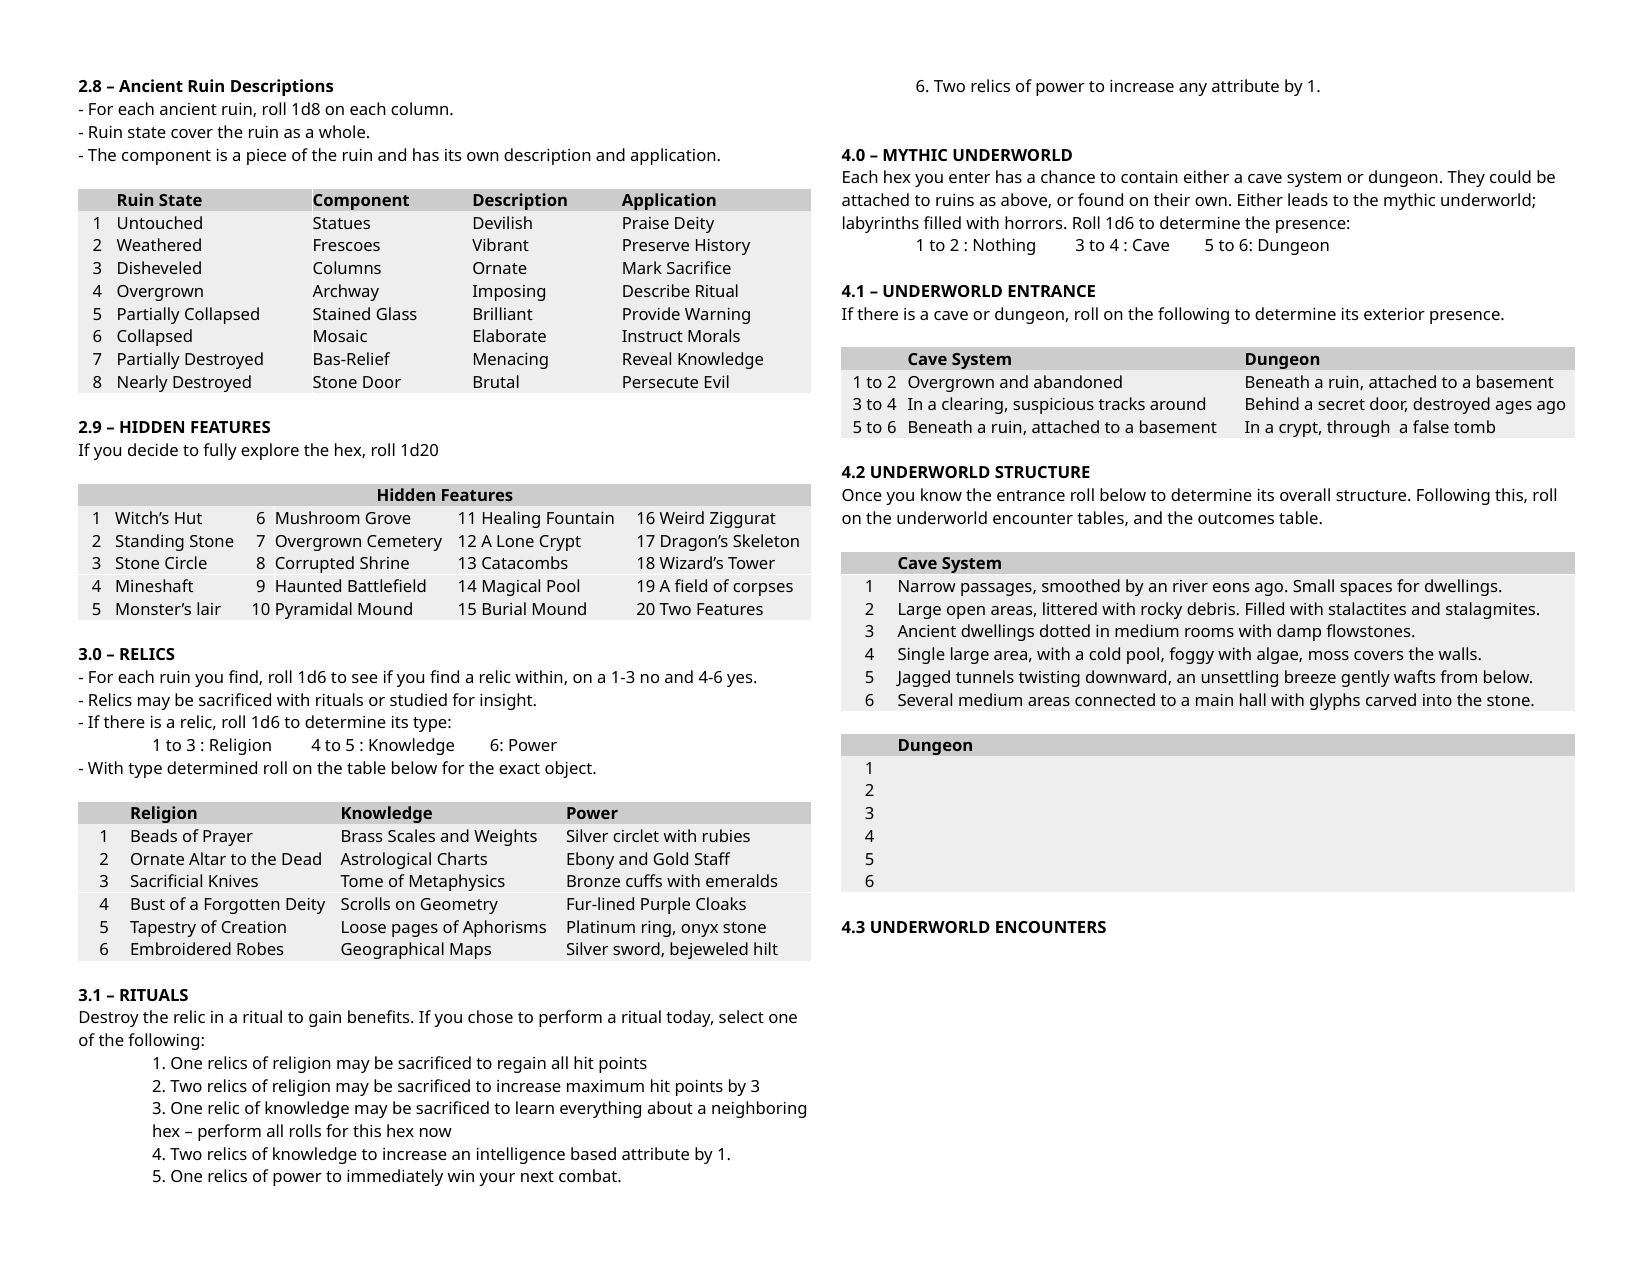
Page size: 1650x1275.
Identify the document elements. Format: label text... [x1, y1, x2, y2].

table_cell Embroidered Robes [130, 938, 340, 961]
table_cell 3 [78, 552, 115, 574]
table_cell Behind a secret door, destroyed ages ago [1244, 393, 1575, 416]
table_cell Overgrown and abandoned [907, 370, 1244, 393]
table_cell 17 [632, 529, 659, 552]
table_cell 3 [841, 802, 897, 824]
table_cell Weird Ziggurat [659, 506, 811, 529]
table_cell Weathered [116, 234, 312, 257]
text Destroy the relic in a ritual to gain benefits. If you chose to perform a ritual today, select one of the following: [78, 1006, 811, 1051]
text - Relics may be sacrificed with rituals or studied for insight. [78, 688, 811, 711]
table_cell [897, 779, 1575, 802]
text Each hex you enter has a chance to contain either a cave system or dungeon. They could be attached to ruins as above, or found on their own. Either leads to the mythic underworld; labyrinths filled with horrors. Roll 1d6 to determine the presence: [841, 166, 1575, 234]
table_cell 5 [78, 597, 115, 620]
table_cell Persecute Evil [622, 370, 811, 393]
text 3.1 – RITUALS [78, 983, 811, 1006]
table_cell 8 [78, 370, 116, 393]
table_header [841, 734, 897, 756]
table_cell Instruct Morals [622, 325, 811, 347]
table_cell [897, 870, 1575, 892]
table_cell Platinum ring, onyx stone [566, 915, 811, 938]
table_cell Overgrown [116, 279, 312, 302]
table_header Religion [130, 802, 340, 824]
table_cell [897, 802, 1575, 824]
table_cell Magical Pool [481, 575, 632, 597]
table_cell Beneath a ruin, attached to a basement [1244, 370, 1575, 393]
table_cell 1 [78, 506, 115, 529]
table_cell 19 [632, 575, 659, 597]
table_cell Reveal Knowledge [622, 347, 811, 370]
table_cell Mark Sacrifice [622, 257, 811, 279]
table_cell Geographical Maps [340, 938, 566, 961]
table_cell 5 to 6 [841, 416, 907, 438]
table_cell 5 [78, 915, 130, 938]
table_cell Sacrificial Knives [130, 870, 340, 892]
table_cell 6 [841, 870, 897, 892]
table_cell In a crypt, through a false tomb [1244, 416, 1575, 438]
table_cell Provide Warning [622, 302, 811, 325]
table_cell Nearly Destroyed [116, 370, 312, 393]
table_cell Healing Fountain [481, 506, 632, 529]
text Once you know the entrance roll below to determine its overall structure. Following this, roll on the underworld encounter tables, and the outcomes table. [841, 484, 1575, 529]
table_cell 5 [841, 847, 897, 870]
table_header Dungeon [1244, 347, 1575, 370]
table_header Component [313, 189, 472, 211]
table_cell Scrolls on Geometry [340, 893, 566, 915]
table_header Cave System [907, 347, 1244, 370]
text 4.1 – UNDERWORLD ENTRANCE [841, 279, 1575, 302]
table_cell 4 [78, 575, 115, 597]
table_cell 4 [78, 279, 116, 302]
table_cell In a clearing, suspicious tracks around [907, 393, 1244, 416]
table_cell Tapestry of Creation [130, 915, 340, 938]
table_cell 18 [632, 552, 659, 574]
text If you decide to fully explore the hex, roll 1d20 [78, 438, 811, 484]
table_cell Preserve History [622, 234, 811, 257]
text 4. Two relics of knowledge to increase an intelligence based attribute by 1. [152, 1142, 811, 1165]
table_cell 3 [78, 257, 116, 279]
table_header Description [472, 189, 622, 211]
table_header [78, 189, 116, 211]
table_cell [897, 756, 1575, 779]
table_cell 6 [841, 688, 897, 711]
table_cell Several medium areas connected to a main hall with glyphs carved into the stone. [897, 688, 1575, 711]
table_cell Ornate Altar to the Dead [130, 847, 340, 870]
table_cell Corrupted Shrine [275, 552, 453, 574]
table_cell A Lone Crypt [481, 529, 632, 552]
text 2.9 – HIDDEN FEATURES [78, 416, 811, 438]
table_cell 5 [78, 302, 116, 325]
table_cell Single large area, with a cold pool, foggy with algae, moss covers the walls. [897, 643, 1575, 665]
table_cell Astrological Charts [340, 847, 566, 870]
table_cell Haunted Battlefield [275, 575, 453, 597]
text 4.2 UNDERWORLD STRUCTURE [841, 461, 1575, 484]
table_cell Columns [313, 257, 472, 279]
table_cell 1 to 2 [841, 370, 907, 393]
table_cell Narrow passages, smoothed by an river eons ago. Small spaces for dwellings. [897, 575, 1575, 597]
text 1 to 2 : Nothing 3 to 4 : Cave 5 to 6: Dungeon [841, 234, 1575, 257]
text 5. One relics of power to immediately win your next combat. [152, 1165, 811, 1188]
table_cell Collapsed [116, 325, 312, 347]
table_cell 2 [841, 597, 897, 620]
table_cell 3 to 4 [841, 393, 907, 416]
table_cell Witch’s Hut [115, 506, 247, 529]
table_cell [897, 847, 1575, 870]
table_cell Brilliant [472, 302, 622, 325]
text - For each ruin you find, roll 1d6 to see if you find a relic within, on a 1-3 no and 4-6 yes. [78, 665, 811, 688]
text 1. One relics of religion may be sacrificed to regain all hit points [152, 1051, 811, 1074]
table_cell 15 [453, 597, 481, 620]
table_cell 1 [78, 824, 130, 847]
table_cell Mosaic [313, 325, 472, 347]
table_cell Stone Door [313, 370, 472, 393]
text 2.8 – Ancient Ruin Descriptions [78, 75, 811, 98]
table_cell Brass Scales and Weights [340, 824, 566, 847]
table_cell Bronze cuffs with emeralds [566, 870, 811, 892]
table_cell Large open areas, littered with rocky debris. Filled with stalactites and stalagmites. [897, 597, 1575, 620]
table_cell A field of corpses [659, 575, 811, 597]
table_cell Untouched [116, 211, 312, 234]
text 3.0 – RELICS [78, 643, 811, 665]
table_cell Vibrant [472, 234, 622, 257]
table_cell 2 [78, 529, 115, 552]
table_header [78, 802, 130, 824]
table_cell 13 [453, 552, 481, 574]
table_cell Two Features [659, 597, 811, 620]
text - For each ancient ruin, roll 1d8 on each column. [78, 98, 811, 120]
table_cell Beads of Prayer [130, 824, 340, 847]
table_cell [897, 824, 1575, 847]
table_header Application [622, 189, 811, 211]
table_cell Monster’s lair [115, 597, 247, 620]
table_cell Elaborate [472, 325, 622, 347]
table_cell Standing Stone [115, 529, 247, 552]
table_cell 14 [453, 575, 481, 597]
table_cell 16 [632, 506, 659, 529]
table_cell Bas-Relief [313, 347, 472, 370]
table_cell 4 [841, 643, 897, 665]
table_cell Beneath a ruin, attached to a basement [907, 416, 1244, 438]
text 1 to 3 : Religion 4 to 5 : Knowledge 6: Power - With type determined roll on the table below for the exact object. [78, 733, 811, 779]
table_cell Burial Mound [481, 597, 632, 620]
table_cell Tome of Metaphysics [340, 870, 566, 892]
table_cell 4 [841, 824, 897, 847]
text 4.3 UNDERWORLD ENCOUNTERS [841, 915, 1575, 938]
table_cell 4 [78, 893, 130, 915]
table_cell Silver circlet with rubies [566, 824, 811, 847]
text 4.0 – MYTHIC UNDERWORLD [841, 143, 1575, 166]
table_header Power [566, 802, 811, 824]
table_header [841, 347, 907, 370]
table_cell Jagged tunnels twisting downward, an unsettling breeze gently wafts from below. [897, 665, 1575, 688]
table_cell 1 [78, 211, 116, 234]
table_cell Stained Glass [313, 302, 472, 325]
table_cell 7 [78, 347, 116, 370]
table_cell 12 [453, 529, 481, 552]
table_header Hidden Features [78, 484, 811, 506]
table_cell Overgrown Cemetery [275, 529, 453, 552]
table_cell 10 [247, 597, 274, 620]
table_cell Dragon’s Skeleton [659, 529, 811, 552]
table_header Ruin State [116, 189, 312, 211]
table_cell 2 [78, 234, 116, 257]
table_cell Brutal [472, 370, 622, 393]
table_cell Praise Deity [622, 211, 811, 234]
table_cell Silver sword, bejeweled hilt [566, 938, 811, 961]
text 3. One relic of knowledge may be sacrificed to learn everything about a neighboring hex – perform all rolls for this hex now [152, 1097, 811, 1142]
table_cell Stone Circle [115, 552, 247, 574]
table_cell 5 [841, 665, 897, 688]
table_cell 3 [78, 870, 130, 892]
table_cell Devilish [472, 211, 622, 234]
table_header Cave System [897, 552, 1575, 574]
table_cell Wizard’s Tower [659, 552, 811, 574]
table_cell Frescoes [313, 234, 472, 257]
table_cell 2 [78, 847, 130, 870]
table_cell Statues [313, 211, 472, 234]
table_cell 7 [247, 529, 274, 552]
table_cell 1 [841, 575, 897, 597]
table_cell 3 [841, 620, 897, 643]
text 2. Two relics of religion may be sacrificed to increase maximum hit points by 3 [152, 1074, 811, 1097]
table_cell Catacombs [481, 552, 632, 574]
table_cell Archway [313, 279, 472, 302]
text - The component is a piece of the ruin and has its own description and application. [78, 143, 811, 166]
text - If there is a relic, roll 1d6 to determine its type: [78, 711, 811, 733]
table_cell Bust of a Forgotten Deity [130, 893, 340, 915]
table_cell Fur-lined Purple Cloaks [566, 893, 811, 915]
table_cell 6 [78, 938, 130, 961]
table_cell Partially Collapsed [116, 302, 312, 325]
table_cell Ornate [472, 257, 622, 279]
table_header Knowledge [340, 802, 566, 824]
text 6. Two relics of power to increase any attribute by 1. [915, 75, 1575, 98]
table_cell Describe Ritual [622, 279, 811, 302]
table_header Dungeon [897, 734, 1575, 756]
table_cell 6 [247, 506, 274, 529]
text - Ruin state cover the ruin as a whole. [78, 120, 811, 143]
table_header [841, 552, 897, 574]
table_cell Ebony and Gold Staff [566, 847, 811, 870]
table_cell 1 [841, 756, 897, 779]
table_cell Pyramidal Mound [275, 597, 453, 620]
table_cell Imposing [472, 279, 622, 302]
table_cell Mushroom Grove [275, 506, 453, 529]
table_cell Loose pages of Aphorisms [340, 915, 566, 938]
table_cell 8 [247, 552, 274, 574]
table_cell 20 [632, 597, 659, 620]
table_cell 2 [841, 779, 897, 802]
table_cell Disheveled [116, 257, 312, 279]
table_cell Partially Destroyed [116, 347, 312, 370]
table_cell 11 [453, 506, 481, 529]
table_cell 9 [247, 575, 274, 597]
table_cell Menacing [472, 347, 622, 370]
table_cell Mineshaft [115, 575, 247, 597]
text If there is a cave or dungeon, roll on the following to determine its exterior presence. [841, 302, 1575, 325]
table_cell Ancient dwellings dotted in medium rooms with damp flowstones. [897, 620, 1575, 643]
table_cell 6 [78, 325, 116, 347]
